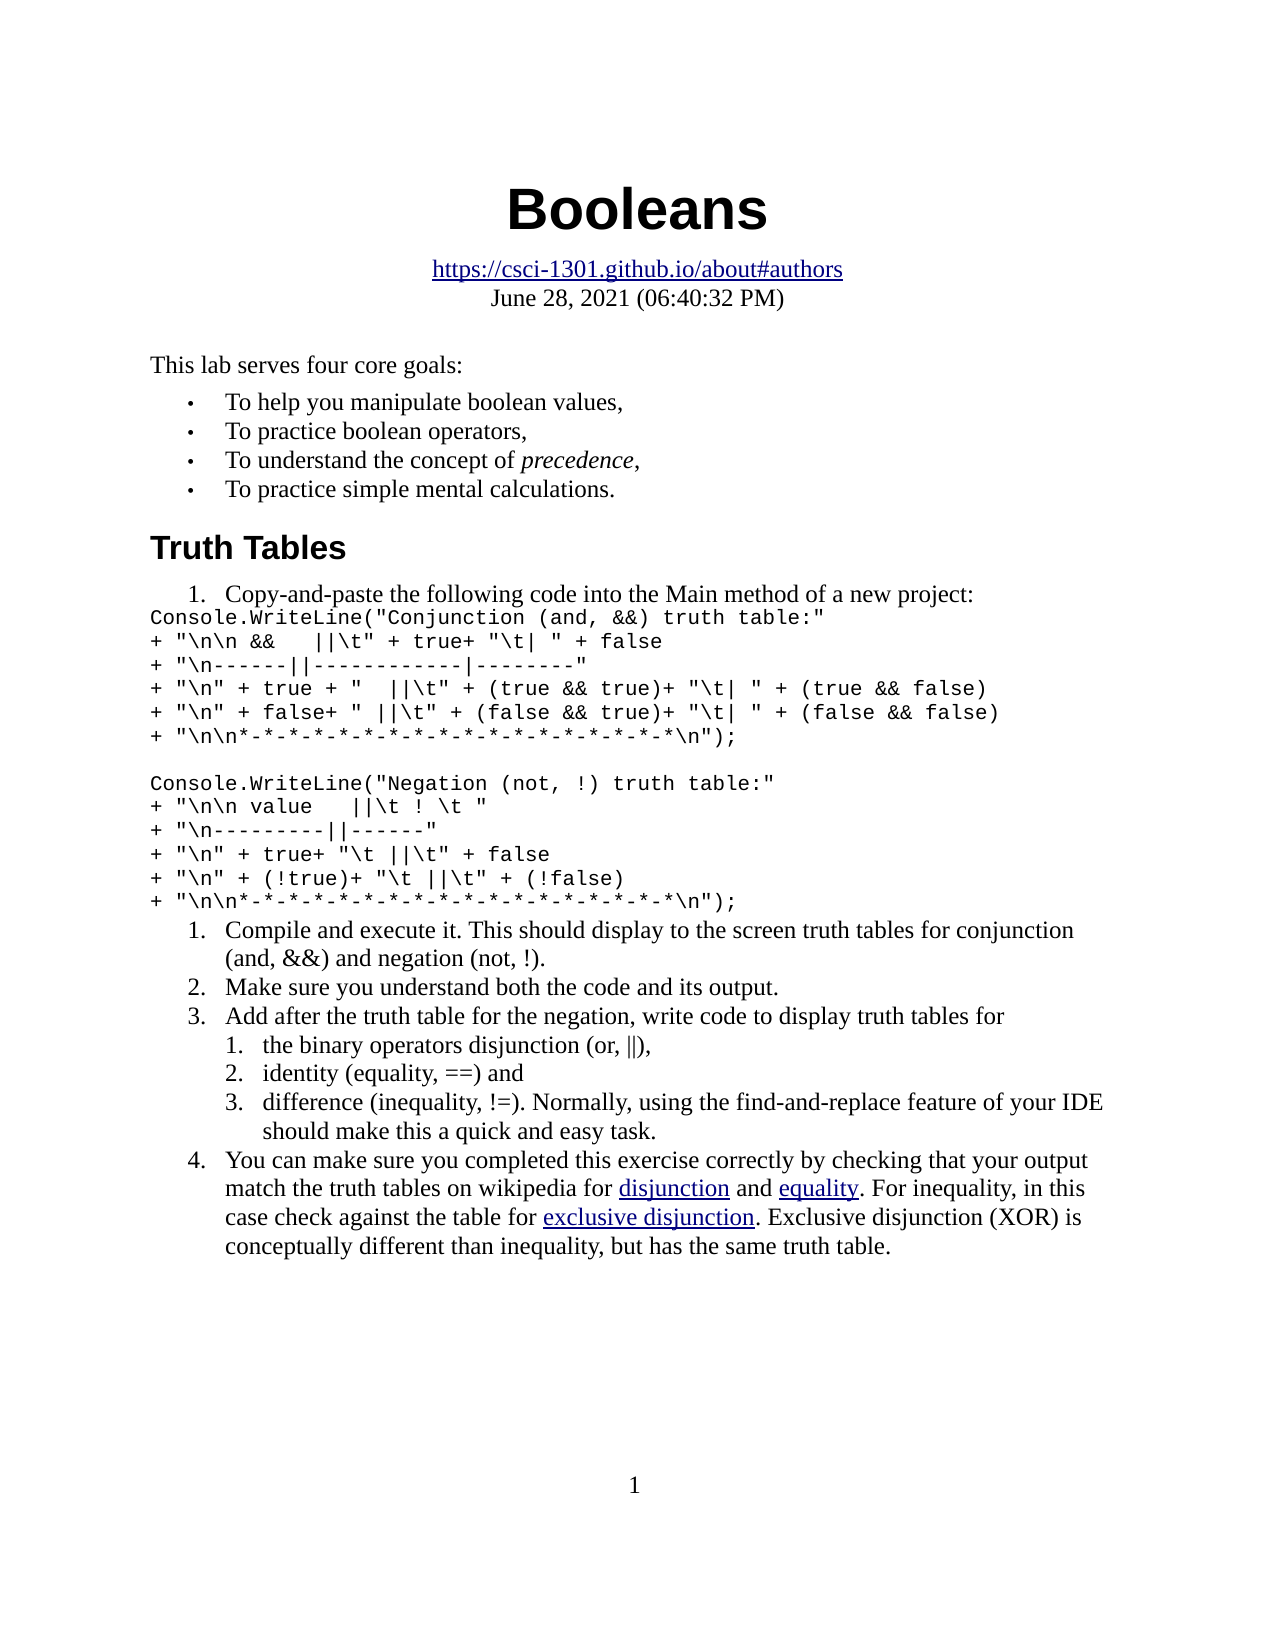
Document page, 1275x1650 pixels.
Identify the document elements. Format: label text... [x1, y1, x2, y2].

text https://csci-1301.github.io/about#authors [150, 254, 1125, 283]
text Console.WriteLine("Conjunction (and, &&) truth table:" [150, 607, 1125, 631]
text This lab serves four core goals: [150, 350, 1125, 378]
list To help you manipulate boolean values, [187, 387, 1125, 416]
text Console.WriteLine("Negation (not, !) truth table:" [150, 773, 1125, 797]
text + "\n\n*-*-*-*-*-*-*-*-*-*-*-*-*-*-*-*-*-*\n"); [150, 891, 1125, 915]
text + "\n" + (!true)+ "\t ||\t" + (!false) [150, 867, 1125, 891]
list To practice boolean operators, [187, 416, 1125, 445]
text + "\n" + false+ " ||\t" + (false && true)+ "\t| " + (false && false) [150, 702, 1125, 726]
text + "\n------||------------|--------" [150, 655, 1125, 678]
text + "\n---------||------" [150, 820, 1125, 844]
list difference (inequality, !=). Normally, using the find-and-replace feature of your IDE should make this a quick and easy task. [225, 1087, 1125, 1145]
text + "\n" + true+ "\t ||\t" + false [150, 844, 1125, 867]
list Add after the truth table for the negation, write code to display truth tables for [187, 1001, 1125, 1030]
list Make sure you understand both the code and its output. [187, 972, 1125, 1001]
text + "\n" + true + " ||\t" + (true && true)+ "\t| " + (true && false) [150, 678, 1125, 702]
list To practice simple mental calculations. [187, 474, 1125, 502]
text + "\n\n && ||\t" + true+ "\t| " + false [150, 631, 1125, 655]
title Booleans [150, 175, 1125, 242]
list To understand the concept of precedence, [187, 445, 1125, 474]
text + "\n\n value ||\t ! \t " [150, 797, 1125, 820]
list identity (equality, ==) and [225, 1058, 1125, 1087]
subtitle Truth Tables [150, 527, 1125, 566]
list Copy-and-paste the following code into the Main method of a new project: [187, 579, 1125, 607]
list the binary operators disjunction (or, ||), [225, 1030, 1125, 1058]
list Compile and execute it. This should display to the screen truth tables for conjunction (and, &&) and negation (not, !). [187, 915, 1125, 972]
text June 28, 2021 (06:40:32 PM) [150, 283, 1125, 312]
text + "\n\n*-*-*-*-*-*-*-*-*-*-*-*-*-*-*-*-*-*\n"); [150, 726, 1125, 749]
list You can make sure you completed this exercise correctly by checking that your output match the truth tables on wikipedia for disjunction and equality. For inequality, in this case check against the table for exclusive disjunction. Exclusive disjunction (XOR) is conceptually different than inequality, but has the same truth table. [187, 1145, 1125, 1260]
